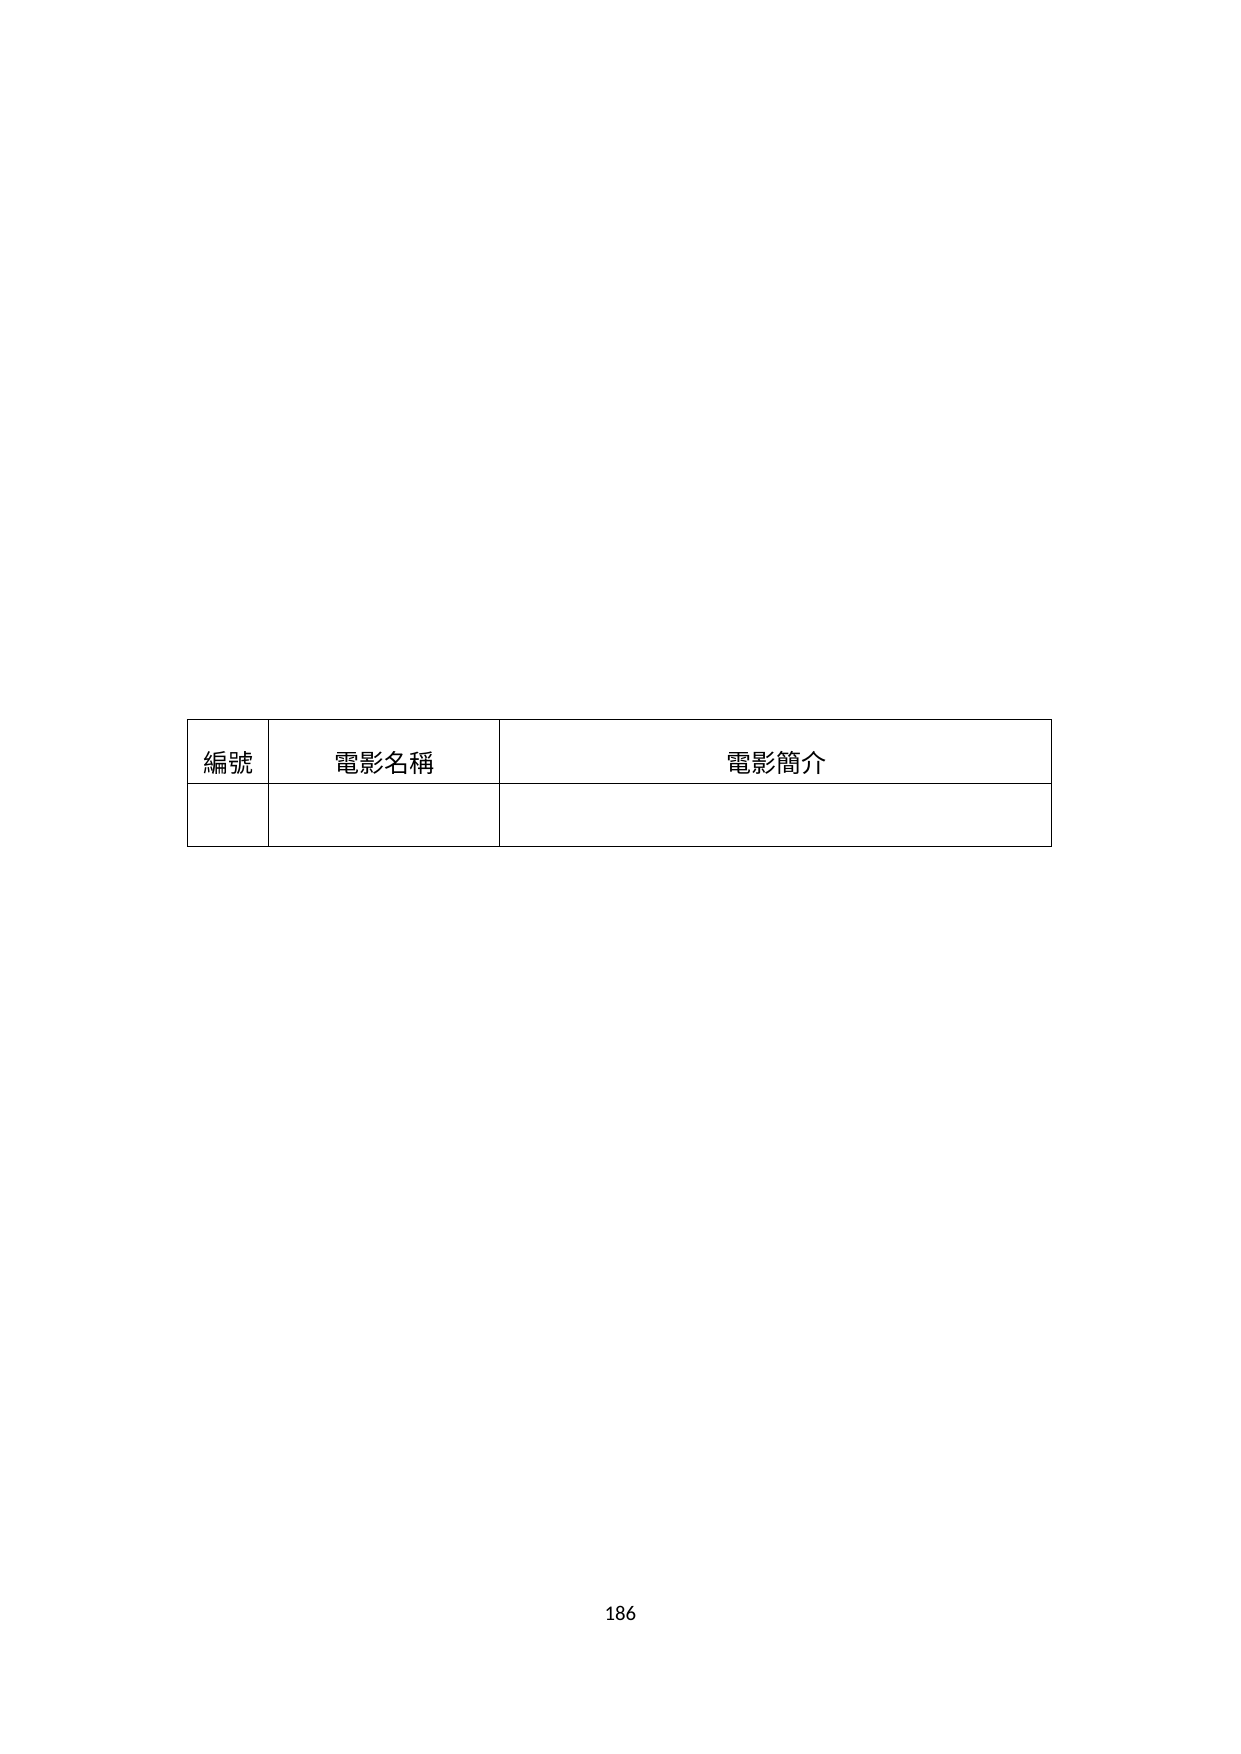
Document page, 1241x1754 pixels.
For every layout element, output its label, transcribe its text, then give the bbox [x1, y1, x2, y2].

table_header 電影簡介 [500, 720, 1051, 783]
table_cell [500, 784, 1051, 846]
table_header 編號 [188, 720, 268, 783]
table_cell [269, 784, 499, 846]
table_header 電影名稱 [269, 720, 499, 783]
table_cell [188, 784, 268, 846]
